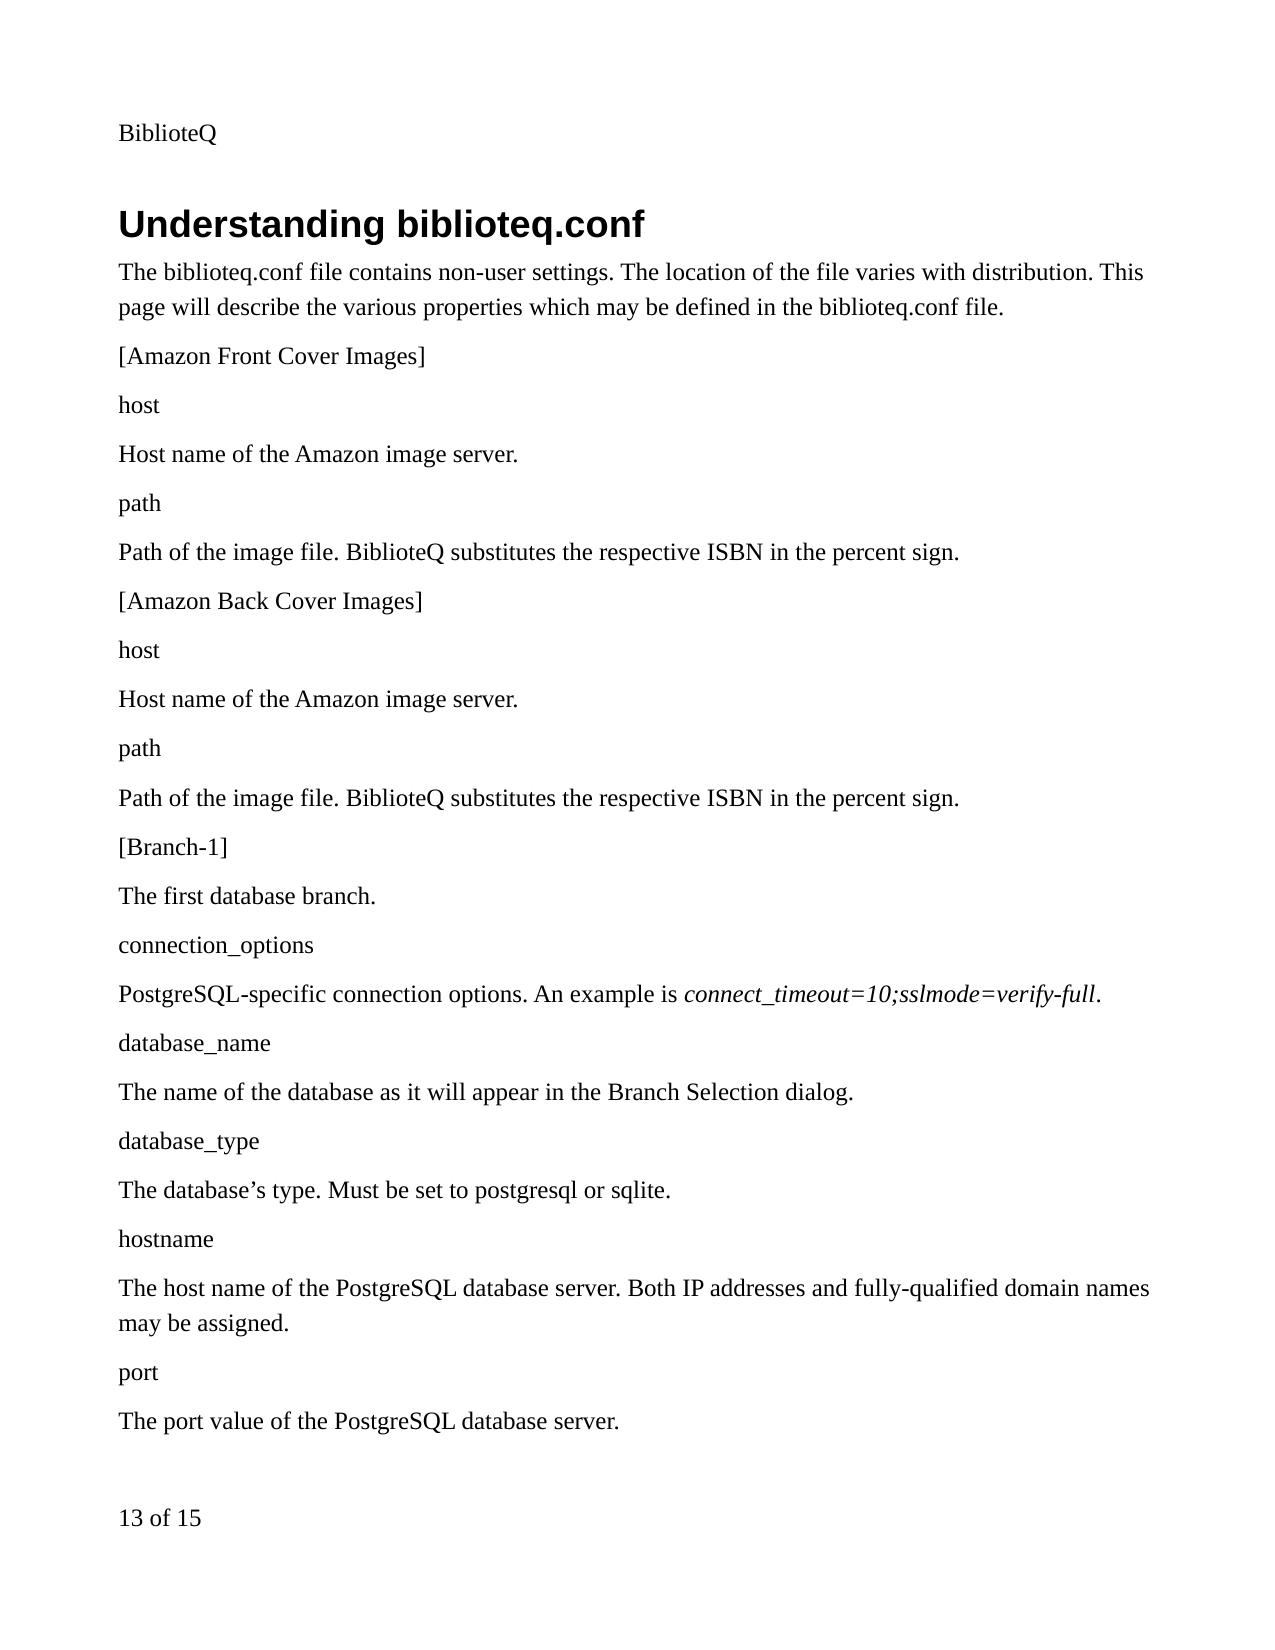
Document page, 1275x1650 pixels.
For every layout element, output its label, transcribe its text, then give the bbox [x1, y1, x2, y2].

text hostname [118, 1224, 1157, 1253]
text The first database branch. [118, 881, 1157, 909]
text connection_options [118, 930, 1157, 958]
text host [118, 390, 1157, 419]
text [Amazon Front Cover Images] [118, 341, 1157, 370]
text port [118, 1357, 1157, 1386]
text [Branch-1] [118, 832, 1157, 860]
text path [118, 488, 1157, 517]
text database_name [118, 1028, 1157, 1057]
text path [118, 733, 1157, 762]
text Path of the image file. BiblioteQ substitutes the respective ISBN in the percent sign. [118, 537, 1157, 566]
text Path of the image file. BiblioteQ substitutes the respective ISBN in the percent sign. [118, 783, 1157, 811]
text [Amazon Back Cover Images] [118, 586, 1157, 615]
text database_type [118, 1126, 1157, 1155]
text The host name of the PostgreSQL database server. Both IP addresses and fully-qualified domain names may be assigned. [118, 1273, 1157, 1336]
text The name of the database as it will appear in the Branch Selection dialog. [118, 1077, 1157, 1106]
text Host name of the Amazon image server. [118, 439, 1157, 468]
text The biblioteq.conf file contains non-user settings. The location of the file varies with distribution. This page will describe the various properties which may be defined in the biblioteq.conf file. [118, 257, 1157, 321]
text Host name of the Amazon image server. [118, 684, 1157, 713]
text PostgreSQL-specific connection options. An example is connect_timeout=10;sslmode=verify-full. [118, 979, 1157, 1008]
text The port value of the PostgreSQL database server. [118, 1406, 1157, 1434]
text host [118, 635, 1157, 664]
text The database’s type. Must be set to postgresql or sqlite. [118, 1175, 1157, 1204]
subtitle Understanding biblioteq.conf [118, 201, 1157, 245]
